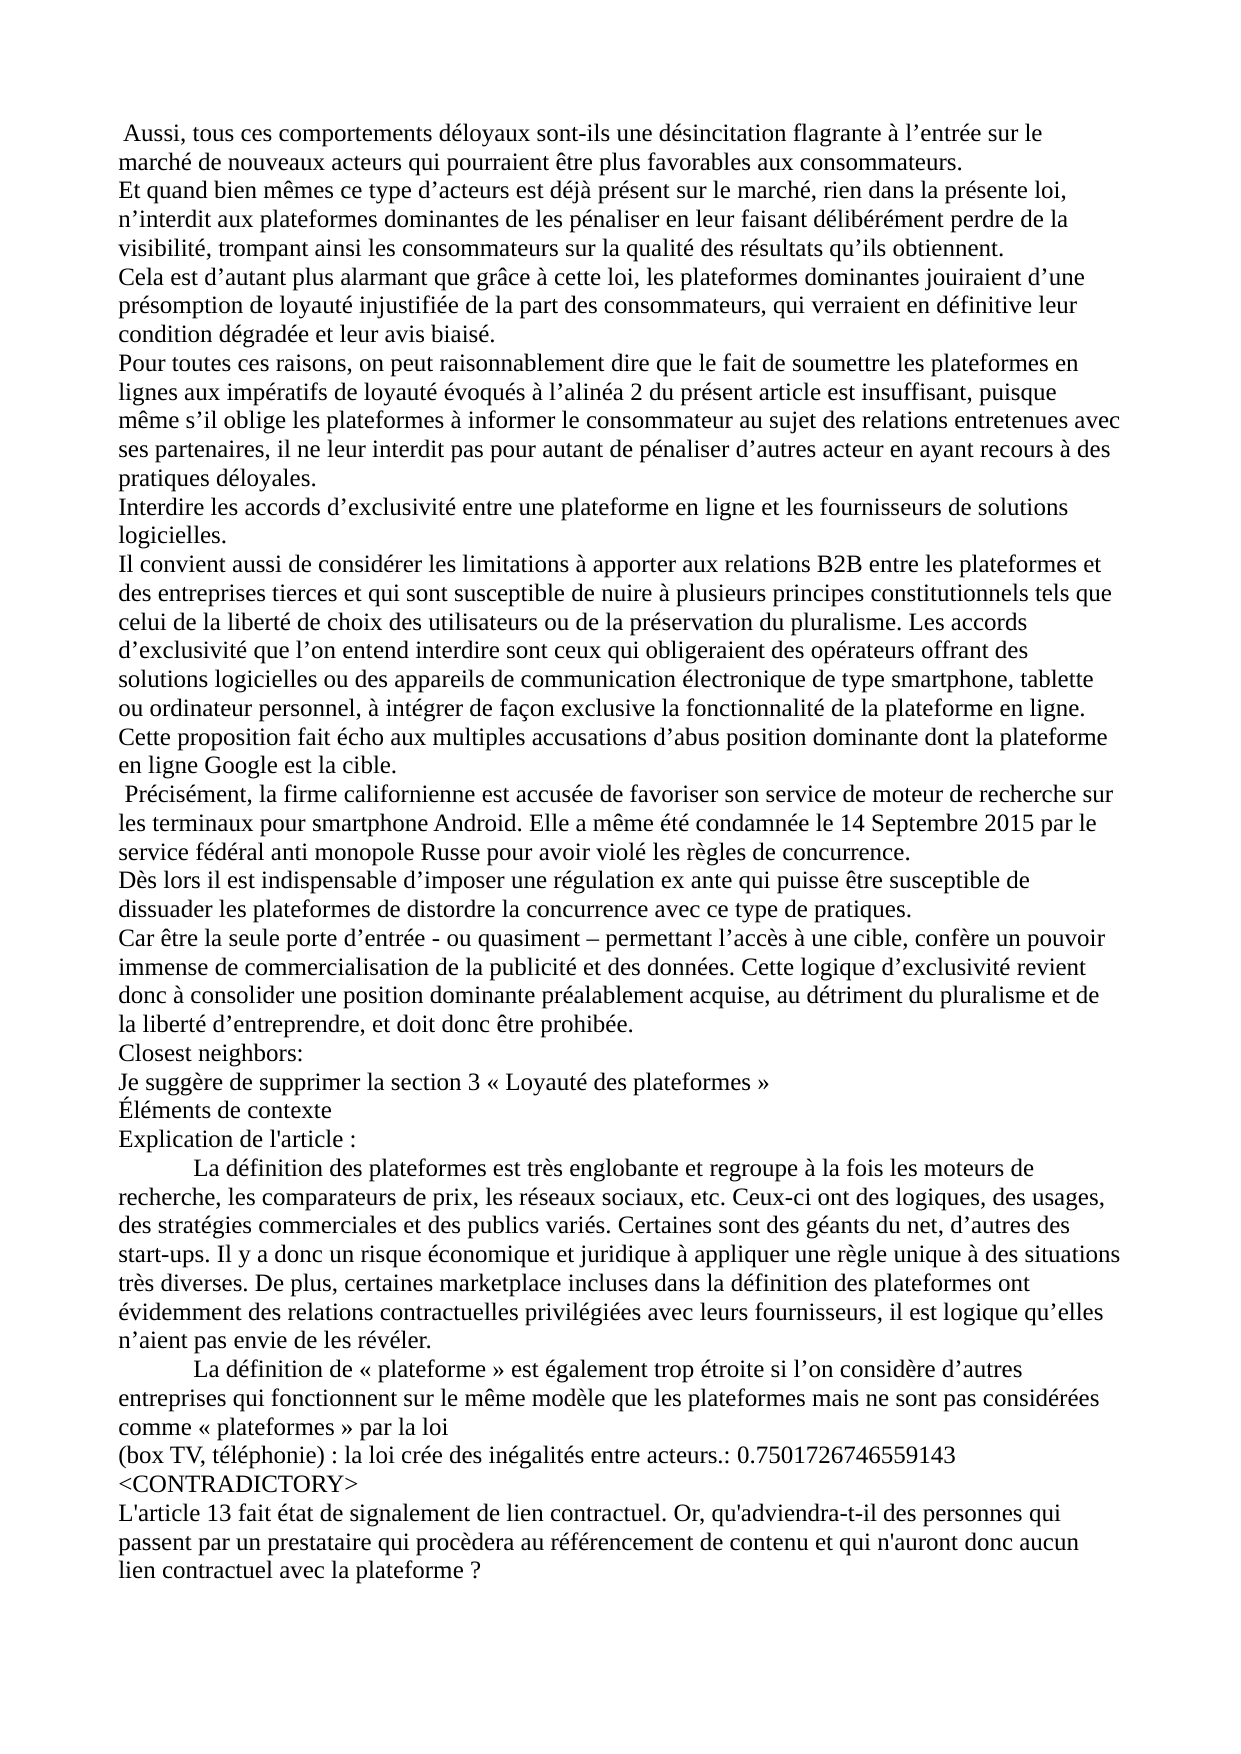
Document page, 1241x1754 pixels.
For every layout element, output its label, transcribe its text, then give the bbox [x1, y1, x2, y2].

text Précisément, la firme californienne est accusée de favoriser son service de moteur de recherche sur les terminaux pour smartphone Android. Elle a même été condamnée le 14 Septembre 2015 par le service fédéral anti monopole Russe pour avoir violé les règles de concurrence. [118, 779, 1122, 866]
text Aussi, tous ces comportements déloyaux sont-ils une désincitation flagrante à l’entrée sur le marché de nouveaux acteurs qui pourraient être plus favorables aux consommateurs. [118, 118, 1122, 176]
text Dès lors il est indispensable d’imposer une régulation ex ante qui puisse être susceptible de dissuader les plateformes de distordre la concurrence avec ce type de pratiques. [118, 866, 1122, 923]
text Éléments de contexte [118, 1096, 1122, 1124]
text Closest neighbors: [118, 1038, 1122, 1067]
text L'article 13 fait état de signalement de lien contractuel. Or, qu'adviendra-t-il des personnes qui passent par un prestataire qui procèdera au référencement de contenu et qui n'auront donc aucun lien contractuel avec la plateforme ? [118, 1498, 1122, 1584]
text La définition des plateformes est très englobante et regroupe à la fois les moteurs de recherche, les comparateurs de prix, les réseaux sociaux, etc. Ceux-ci ont des logiques, des usages, des stratégies commerciales et des publics variés. Certaines sont des géants du net, d’autres des start-ups. Il y a donc un risque économique et juridique à appliquer une règle unique à des situations très diverses. De plus, certaines marketplace incluses dans la définition des plateformes ont évidemment des relations contractuelles privilégiées avec leurs fournisseurs, il est logique qu’elles n’aient pas envie de les révéler. [118, 1153, 1122, 1354]
text Interdire les accords d’exclusivité entre une plateforme en ligne et les fournisseurs de solutions logicielles. [118, 492, 1122, 549]
text (box TV, téléphonie) : la loi crée des inégalités entre acteurs.: 0.7501726746559143 <CONTRADICTORY> [118, 1441, 1122, 1498]
text Cela est d’autant plus alarmant que grâce à cette loi, les plateformes dominantes jouiraient d’une présomption de loyauté injustifiée de la part des consommateurs, qui verraient en définitive leur condition dégradée et leur avis biaisé. [118, 262, 1122, 348]
text Cette proposition fait écho aux multiples accusations d’abus position dominante dont la plateforme en ligne Google est la cible. [118, 722, 1122, 779]
text La définition de « plateforme » est également trop étroite si l’on considère d’autres entreprises qui fonctionnent sur le même modèle que les plateformes mais ne sont pas considérées comme « plateformes » par la loi [118, 1354, 1122, 1441]
text Car être la seule porte d’entrée - ou quasiment – permettant l’accès à une cible, confère un pouvoir immense de commercialisation de la publicité et des données. Cette logique d’exclusivité revient donc à consolider une position dominante préalablement acquise, au détriment du pluralisme et de la liberté d’entreprendre, et doit donc être prohibée. [118, 923, 1122, 1038]
text Et quand bien mêmes ce type d’acteurs est déjà présent sur le marché, rien dans la présente loi, n’interdit aux plateformes dominantes de les pénaliser en leur faisant délibérément perdre de la visibilité, trompant ainsi les consommateurs sur la qualité des résultats qu’ils obtiennent. [118, 176, 1122, 262]
text Pour toutes ces raisons, on peut raisonnablement dire que le fait de soumettre les plateformes en lignes aux impératifs de loyauté évoqués à l’alinéa 2 du présent article est insuffisant, puisque même s’il oblige les plateformes à informer le consommateur au sujet des relations entretenues avec ses partenaires, il ne leur interdit pas pour autant de pénaliser d’autres acteur en ayant recours à des pratiques déloyales. [118, 348, 1122, 492]
text Je suggère de supprimer la section 3 « Loyauté des plateformes » [118, 1067, 1122, 1096]
text Explication de l'article : [118, 1124, 1122, 1153]
text Il convient aussi de considérer les limitations à apporter aux relations B2B entre les plateformes et des entreprises tierces et qui sont susceptible de nuire à plusieurs principes constitutionnels tels que celui de la liberté de choix des utilisateurs ou de la préservation du pluralisme. Les accords d’exclusivité que l’on entend interdire sont ceux qui obligeraient des opérateurs offrant des solutions logicielles ou des appareils de communication électronique de type smartphone, tablette ou ordinateur personnel, à intégrer de façon exclusive la fonctionnalité de la plateforme en ligne. [118, 549, 1122, 722]
